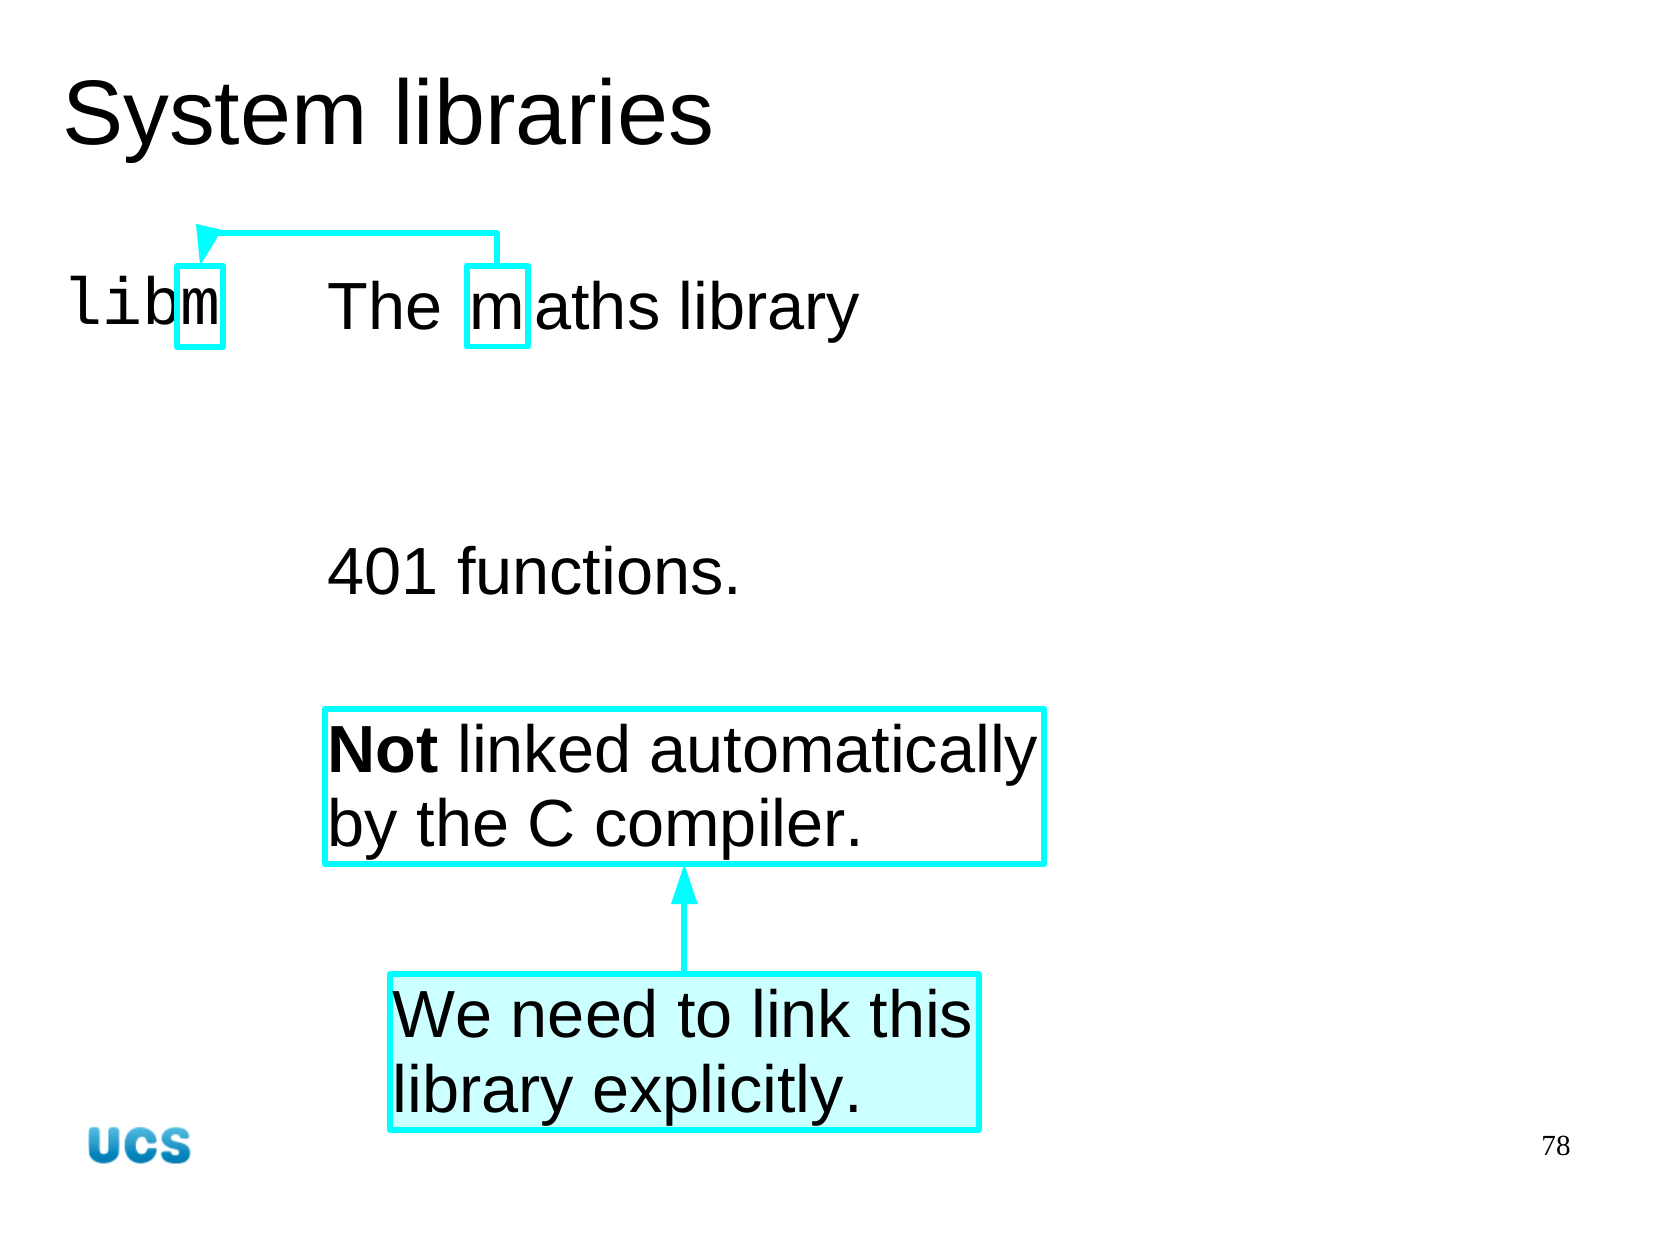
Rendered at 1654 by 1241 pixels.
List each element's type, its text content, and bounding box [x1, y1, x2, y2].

text_box Not linked automatically by the C compiler. [324, 708, 1044, 865]
text_box m [177, 265, 224, 348]
text_box System libraries [59, 59, 719, 168]
text_box lib [59, 265, 174, 348]
text_box 401 functions. [324, 531, 748, 613]
text_box We need to link this library explicitly. [389, 974, 979, 1130]
text_box aths library [531, 265, 865, 347]
text_box The [324, 265, 447, 347]
picture [88, 1126, 191, 1165]
text_box m [466, 265, 529, 347]
